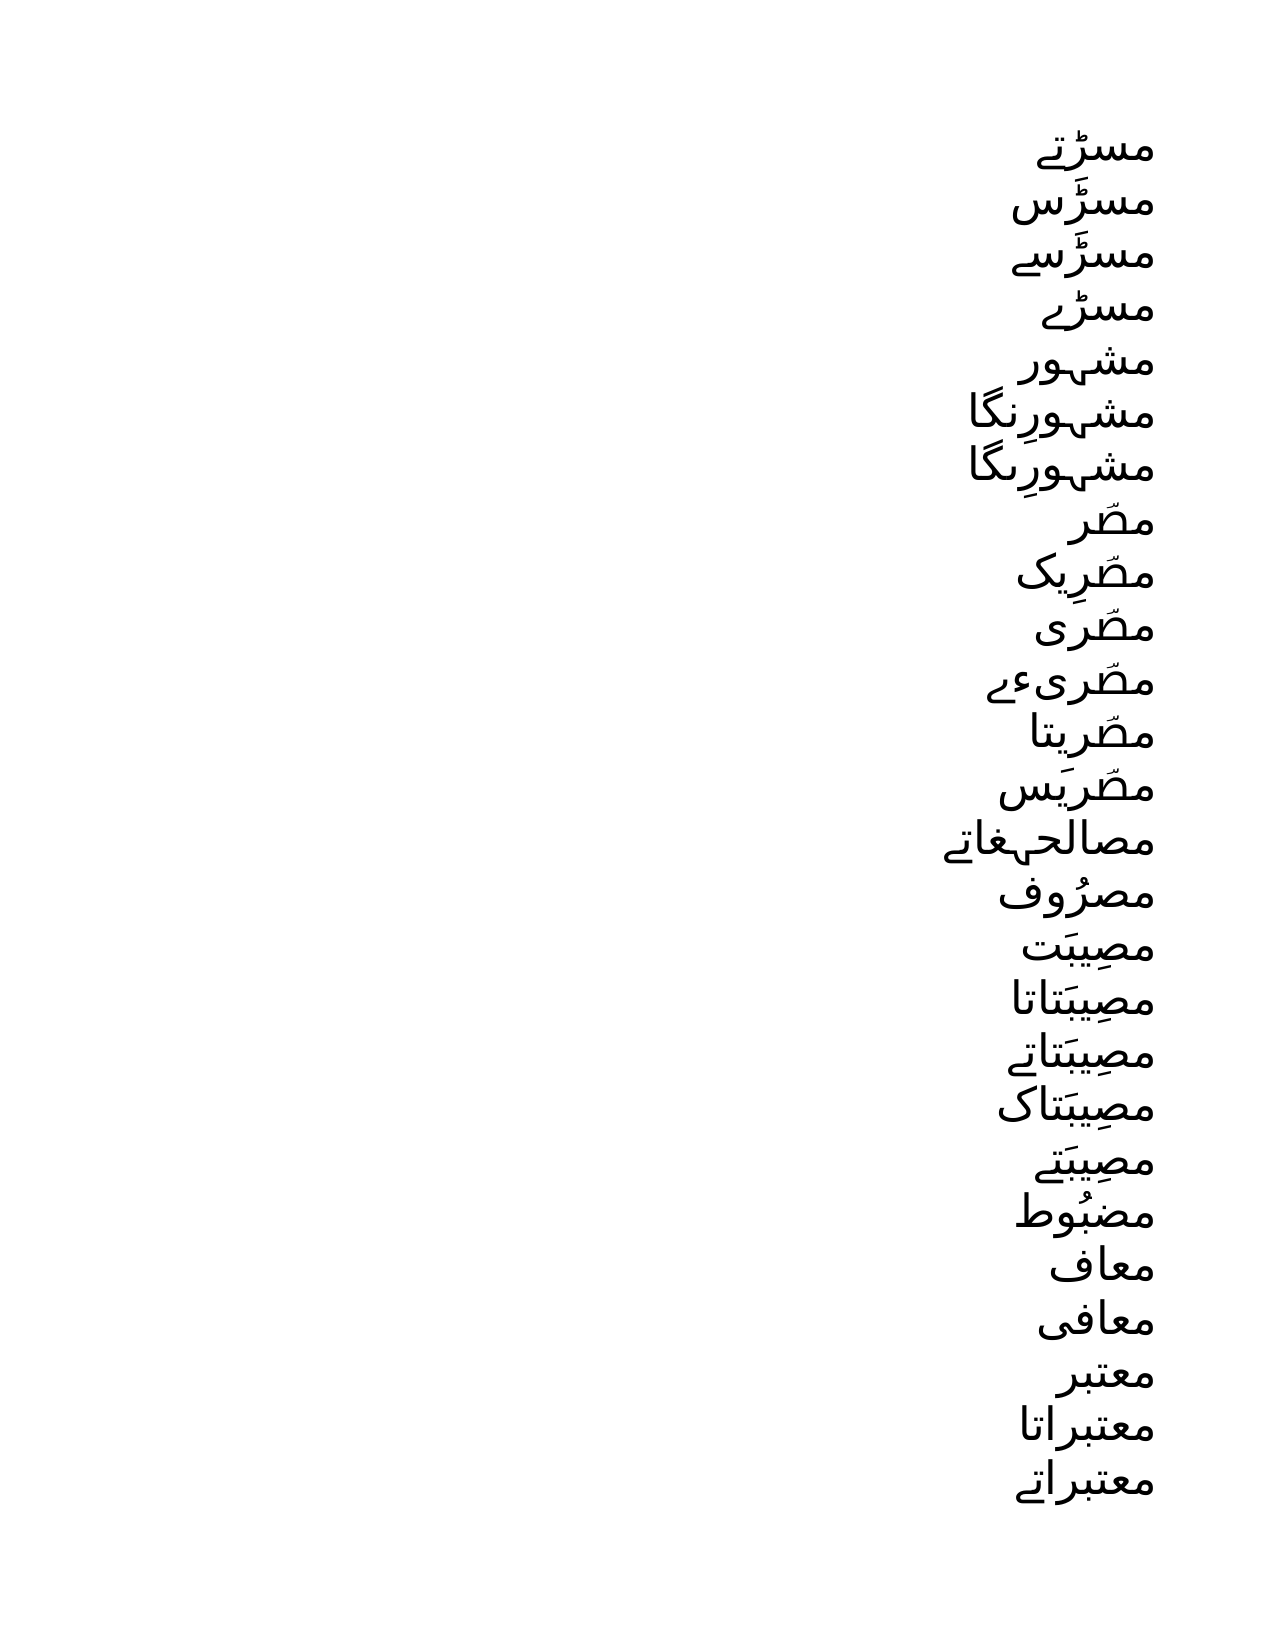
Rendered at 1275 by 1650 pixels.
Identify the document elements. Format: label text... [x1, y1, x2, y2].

text مضبُوط [118, 1185, 1157, 1238]
text مسڑتے [118, 118, 1157, 171]
text مسڑَس [118, 171, 1157, 225]
text معتبراتا [118, 1398, 1157, 1451]
text معتبر [118, 1345, 1157, 1398]
text مصؔری​َس [118, 758, 1157, 811]
text مشہورِںگا [118, 438, 1157, 491]
text مسڑے [118, 278, 1157, 331]
text مسڑَسے [118, 225, 1157, 278]
text مصؔری​تا [118, 705, 1157, 758]
text مصؔری​ءے [118, 651, 1157, 705]
text معافی [118, 1291, 1157, 1345]
text مصؔر [118, 491, 1157, 545]
text مصالحہ​غاتے [118, 811, 1157, 865]
text مشہور [118, 331, 1157, 385]
text مصِیبَتاک [118, 1078, 1157, 1131]
text مصِیبَت [118, 918, 1157, 971]
text مصِیبَتاتا [118, 971, 1157, 1025]
text مصرُوف [118, 865, 1157, 918]
text معتبراتے [118, 1451, 1157, 1505]
text معاف [118, 1238, 1157, 1291]
text مصِیبَتاتے [118, 1025, 1157, 1078]
text مصِیبَتے [118, 1131, 1157, 1185]
text مصؔری [118, 598, 1157, 651]
text مصؔرِیک [118, 545, 1157, 598]
text مشہورِنگا [118, 385, 1157, 438]
